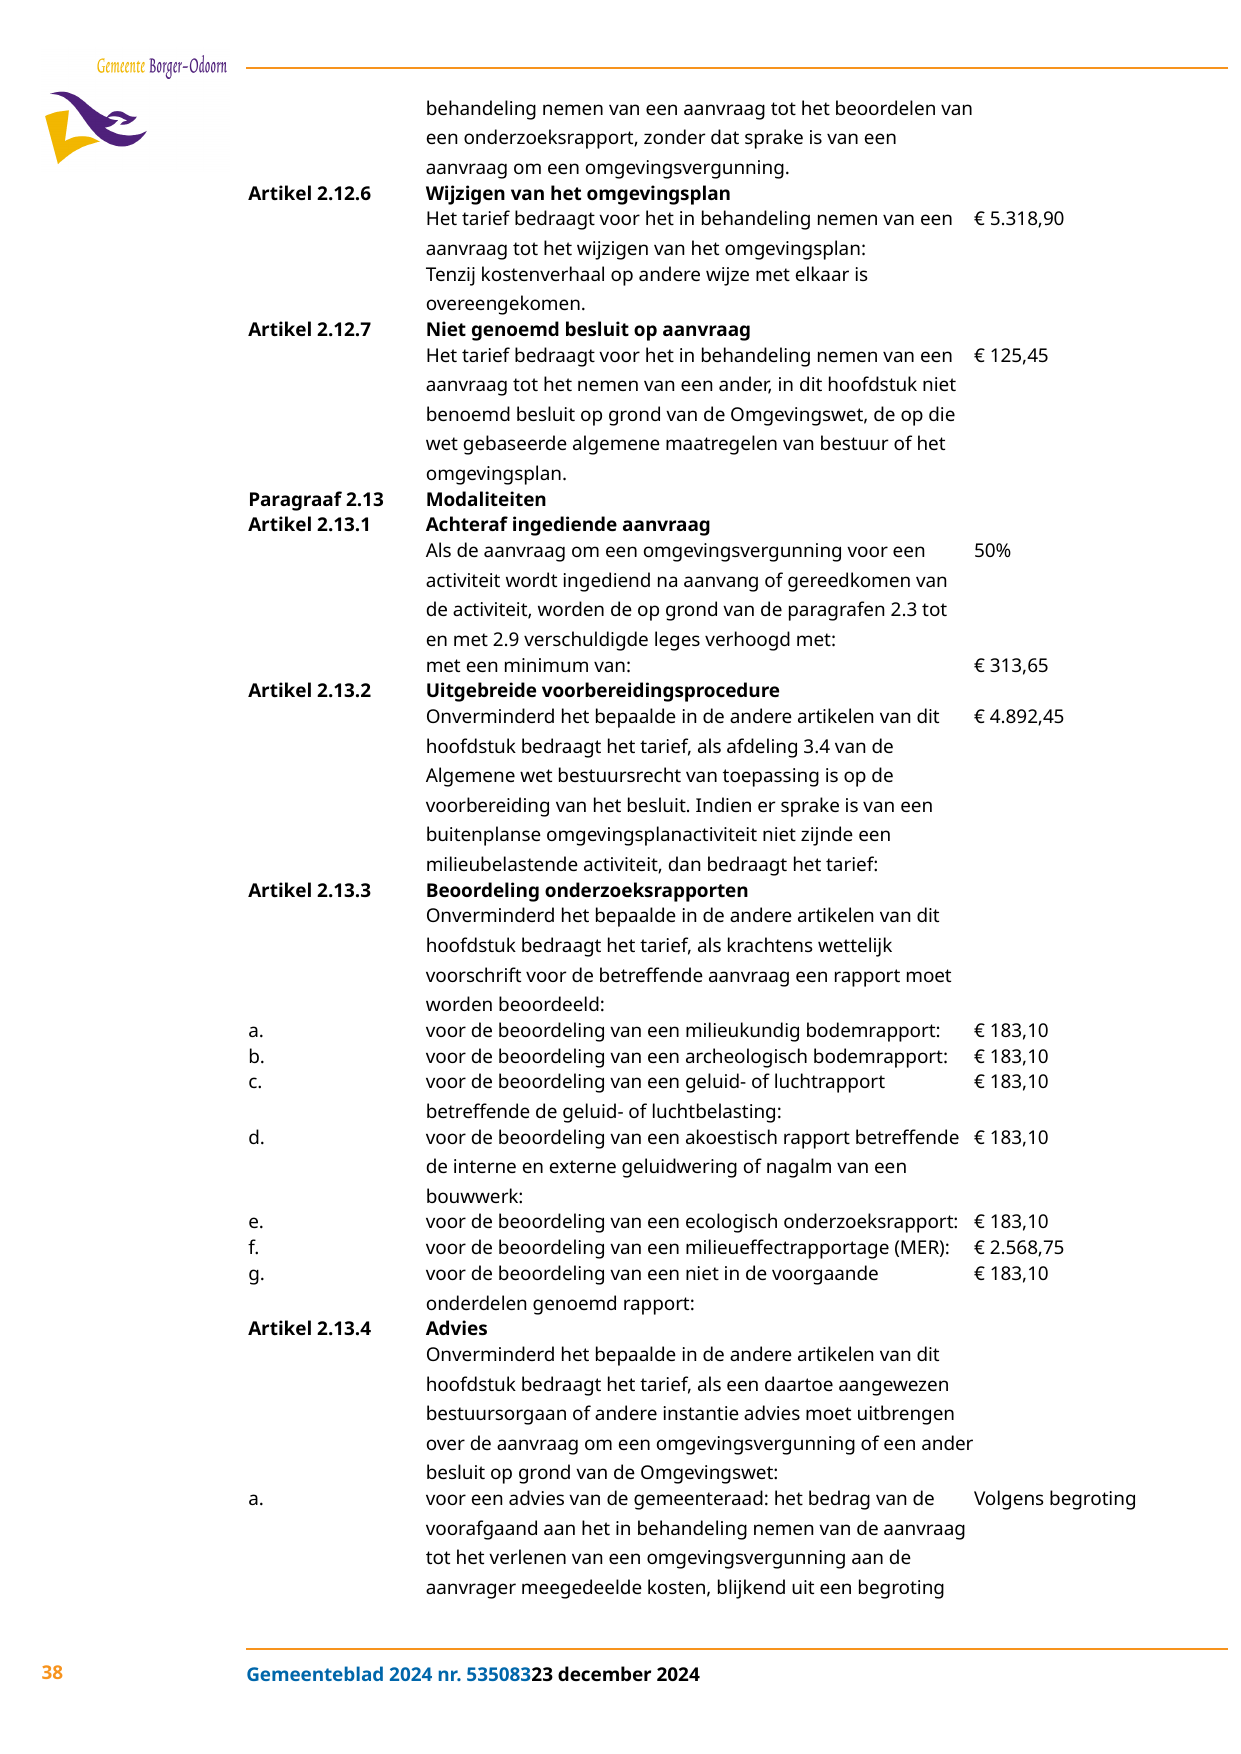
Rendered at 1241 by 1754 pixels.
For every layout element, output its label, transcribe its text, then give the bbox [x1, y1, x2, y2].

table_cell [248, 652, 426, 677]
table_cell Tenzij kostenverhaal op andere wijze met elkaar is overeengekomen. [426, 261, 974, 316]
table_cell voor de beoordeling van een ecologisch onderzoeksrapport: [426, 1209, 974, 1234]
table_cell € 125,45 [974, 342, 1152, 486]
table_cell voor de beoordeling van een archeologisch bodemrapport: [426, 1043, 974, 1068]
table_cell Achteraf ingediende aanvraag [426, 512, 974, 537]
table_cell e. [248, 1209, 426, 1234]
table_cell Artikel 2.13.2 [248, 678, 426, 703]
table_cell [974, 486, 1152, 512]
table_cell € 183,10 [974, 1043, 1152, 1068]
table_cell € 313,65 [974, 652, 1152, 677]
table_cell voor de beoordeling van een akoestisch rapport betreffende de interne en externe geluidwering of nagalm van een bouwwerk: [426, 1124, 974, 1209]
table_cell [248, 1341, 426, 1485]
table_cell Artikel 2.13.1 [248, 512, 426, 537]
table_cell Artikel 2.12.6 [248, 180, 426, 205]
table_cell € 183,10 [974, 1069, 1152, 1124]
table_cell Artikel 2.13.4 [248, 1316, 426, 1341]
table_cell Advies [426, 1316, 974, 1341]
table_cell Het tarief bedraagt voor het in behandeling nemen van een aanvraag tot het wijzigen van het omgevingsplan: [426, 205, 974, 261]
table_cell € 183,10 [974, 1124, 1152, 1209]
table_cell Wijzigen van het omgevingsplan [426, 180, 974, 205]
table_cell voor de beoordeling van een niet in de voorgaande onderdelen genoemd rapport: [426, 1260, 974, 1316]
table_cell Artikel 2.12.7 [248, 316, 426, 342]
table_cell [974, 316, 1152, 342]
table_cell c. [248, 1069, 426, 1124]
table_cell Onverminderd het bepaalde in de andere artikelen van dit hoofdstuk bedraagt het tarief, als een daartoe aangewezen bestuursorgaan of andere instantie advies moet uitbrengen over de aanvraag om een omgevingsvergunning of een ander besluit op grond van de Omgevingswet: [426, 1341, 974, 1485]
table_cell [248, 342, 426, 486]
picture [41, 47, 231, 172]
table_cell voor een advies van de gemeenteraad: het bedrag van de voorafgaand aan het in behandeling nemen van de aanvraag tot het verlenen van een omgevingsvergunning aan de aanvrager meegedeelde kosten, blijkend uit een begroting [426, 1485, 974, 1600]
table_cell Onverminderd het bepaalde in de andere artikelen van dit hoofdstuk bedraagt het tarief, als afdeling 3.4 van de Algemene wet bestuursrecht van toepassing is op de voorbereiding van het besluit. Indien er sprake is van een buitenplanse omgevingsplanactiviteit niet zijnde een milieubelastende activiteit, dan bedraagt het tarief: [426, 703, 974, 877]
table_cell voor de beoordeling van een milieukundig bodemrapport: [426, 1017, 974, 1043]
table_cell behandeling nemen van een aanvraag tot het beoordelen van een onderzoeksrapport, zonder dat sprake is van een aanvraag om een omgevingsvergunning. [426, 95, 974, 180]
table_cell g. [248, 1260, 426, 1316]
table_cell [248, 95, 426, 180]
table_cell € 183,10 [974, 1017, 1152, 1043]
table_cell Het tarief bedraagt voor het in behandeling nemen van een aanvraag tot het nemen van een ander, in dit hoofdstuk niet benoemd besluit op grond van de Omgevingswet, de op die wet gebaseerde algemene maatregelen van bestuur of het omgevingsplan. [426, 342, 974, 486]
table_cell € 183,10 [974, 1260, 1152, 1316]
table_cell [974, 903, 1152, 1017]
table_cell Modaliteiten [426, 486, 974, 512]
table_cell Volgens begroting [974, 1485, 1152, 1600]
table_cell voor de beoordeling van een milieueffectrapportage (MER): [426, 1235, 974, 1260]
table_cell a. [248, 1485, 426, 1600]
table_cell [248, 537, 426, 652]
table_cell [974, 512, 1152, 537]
table_cell Beoordeling onderzoeksrapporten [426, 877, 974, 903]
table_cell € 5.318,90 [974, 205, 1152, 261]
table_cell Artikel 2.13.3 [248, 877, 426, 903]
table_cell d. [248, 1124, 426, 1209]
table_cell [974, 678, 1152, 703]
table_cell € 2.568,75 [974, 1235, 1152, 1260]
table_cell [974, 1316, 1152, 1341]
table_cell [248, 261, 426, 316]
table_cell [248, 703, 426, 877]
table_cell [974, 180, 1152, 205]
table_cell Niet genoemd besluit op aanvraag [426, 316, 974, 342]
table_cell [248, 205, 426, 261]
table_cell Als de aanvraag om een omgevingsvergunning voor een activiteit wordt ingediend na aanvang of gereedkomen van de activiteit, worden de op grond van de paragrafen 2.3 tot en met 2.9 verschuldigde leges verhoogd met: [426, 537, 974, 652]
table_cell 50% [974, 537, 1152, 652]
table_cell [974, 1341, 1152, 1485]
table_cell b. [248, 1043, 426, 1068]
table_cell Paragraaf 2.13 [248, 486, 426, 512]
table_cell Uitgebreide voorbereidingsprocedure [426, 678, 974, 703]
table_cell € 4.892,45 [974, 703, 1152, 877]
table_cell [248, 903, 426, 1017]
table_cell [974, 877, 1152, 903]
table_cell a. [248, 1017, 426, 1043]
table_cell voor de beoordeling van een geluid- of luchtrapport betreffende de geluid- of luchtbelasting: [426, 1069, 974, 1124]
table_cell [974, 95, 1152, 180]
table_cell [974, 261, 1152, 316]
table_cell € 183,10 [974, 1209, 1152, 1234]
table_cell f. [248, 1235, 426, 1260]
table_cell met een minimum van: [426, 652, 974, 677]
table_cell Onverminderd het bepaalde in de andere artikelen van dit hoofdstuk bedraagt het tarief, als krachtens wettelijk voorschrift voor de betreffende aanvraag een rapport moet worden beoordeeld: [426, 903, 974, 1017]
